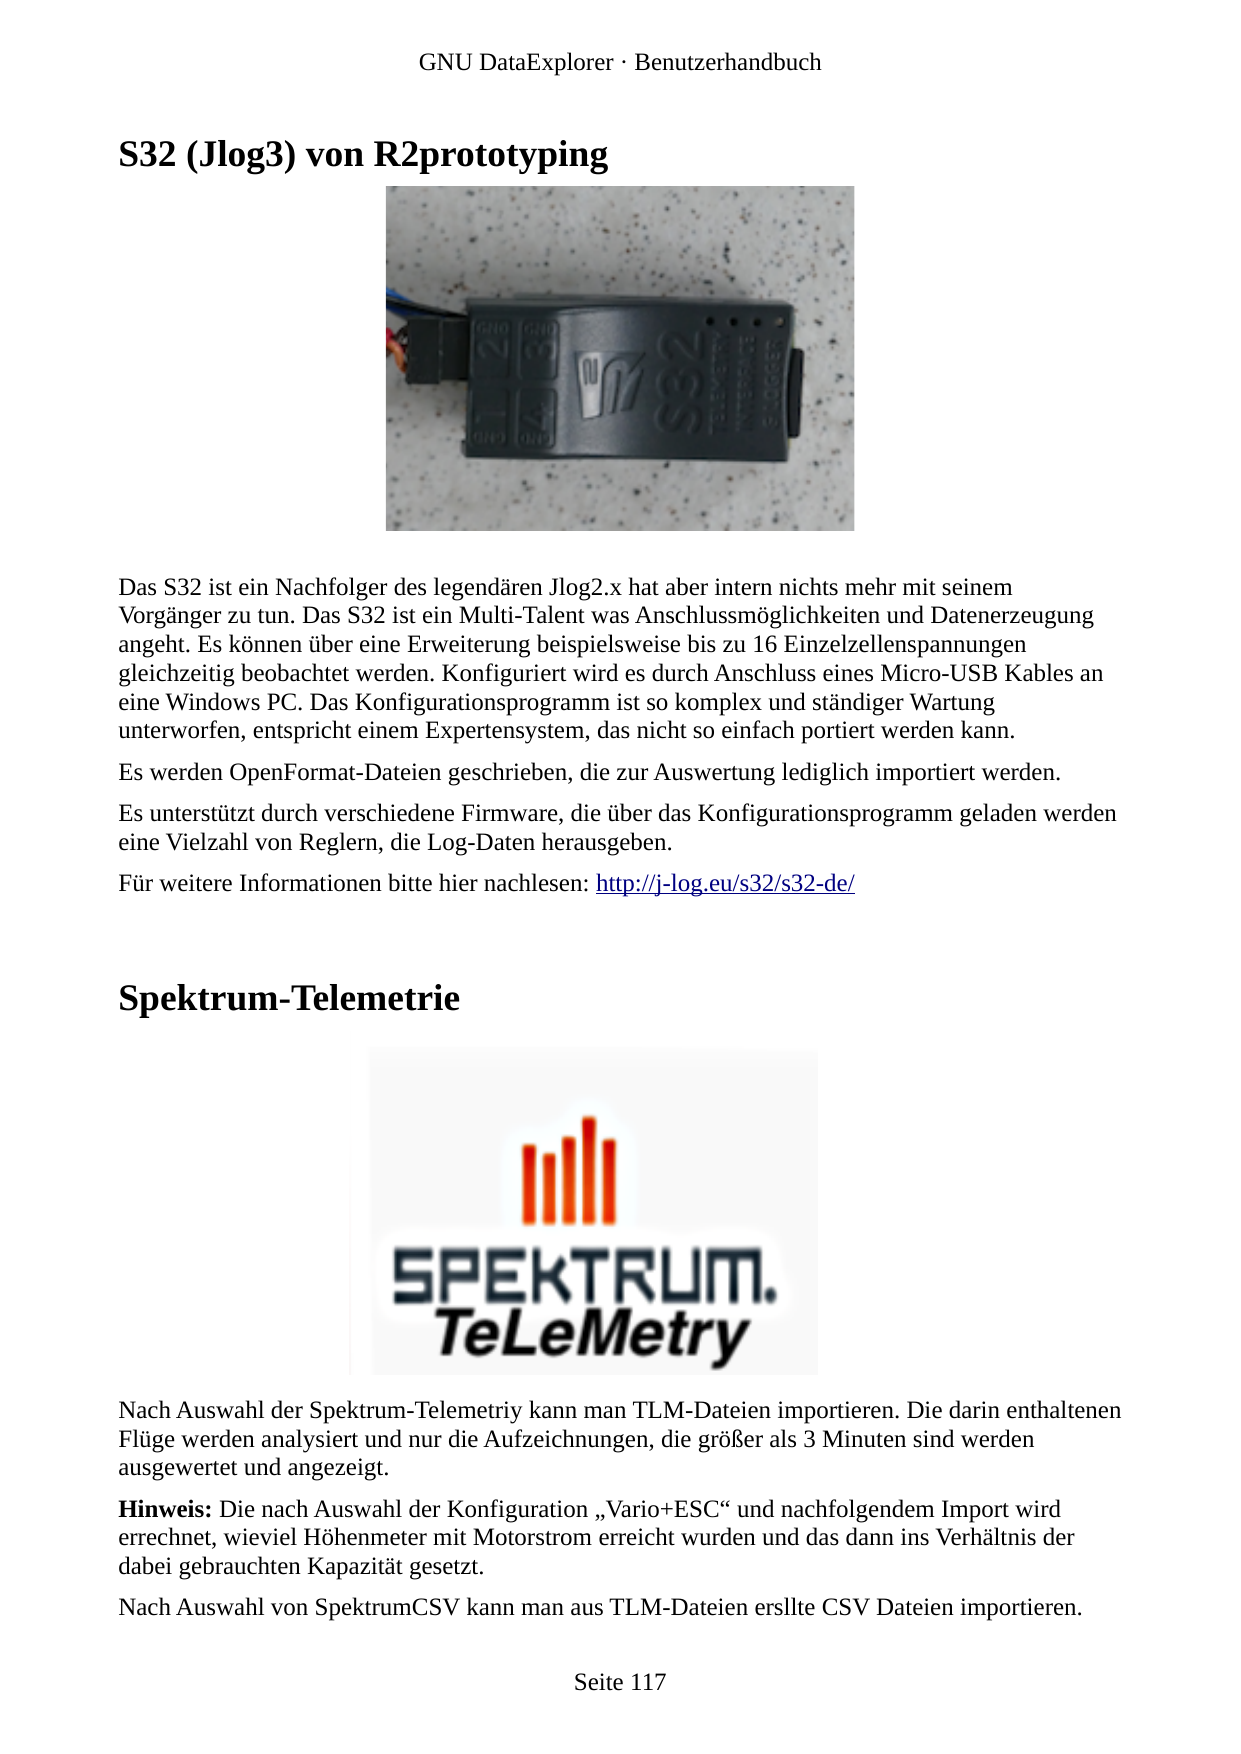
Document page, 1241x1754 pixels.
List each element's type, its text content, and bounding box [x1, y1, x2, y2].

text Für weitere Informationen bitte hier nachlesen: http://j-log.eu/s32/s32-de/ [118, 868, 1122, 897]
subtitle S32 (Jlog3) von R2prototyping [118, 131, 1122, 174]
text Nach Auswahl der Spektrum-Telemetriy kann man TLM-Dateien importieren. Die darin enthaltenen Flüge werden analysiert und nur die Aufzeichnungen, die größer als 3 Minuten sind werden ausgewertet und angezeigt. [118, 1395, 1122, 1481]
text Nach Auswahl von SpektrumCSV kann man aus TLM-Dateien ersllte CSV Dateien importieren. [118, 1592, 1122, 1621]
text Es unterstützt durch verschiedene Firmware, die über das Konfigurationsprogramm geladen werden eine Vielzahl von Reglern, die Log-Daten herausgeben. [118, 798, 1122, 856]
text Hinweis: Die nach Auswahl der Konfiguration „Vario+ESC“ und nachfolgendem Import wird errechnet, wieviel Höhenmeter mit Motorstrom erreicht wurden und das dann ins Verhältnis der dabei gebrauchten Kapazität gesetzt. [118, 1494, 1122, 1580]
text Das S32 ist ein Nachfolger des legendären Jlog2.x hat aber intern nichts mehr mit seinem Vorgänger zu tun. Das S32 ist ein Multi-Talent was Anschlussmöglichkeiten und Datenerzeugung angeht. Es können über eine Erweiterung beispielsweise bis zu 16 Einzelzellenspannungen gleichzeitig beobachtet werden. Konfiguriert wird es durch Anschluss eines Micro-USB Kables an eine Windows PC. Das Konfigurationsprogramm ist so komplex und ständiger Wartung unterworfen, entspricht einem Expertensystem, das nicht so einfach portiert werden kann. [118, 572, 1122, 744]
picture [385, 186, 855, 531]
text Es werden OpenFormat-Dateien geschrieben, die zur Auswertung lediglich importiert werden. [118, 757, 1122, 786]
picture [349, 1031, 818, 1375]
subtitle Spektrum-Telemetrie [118, 976, 1122, 1019]
